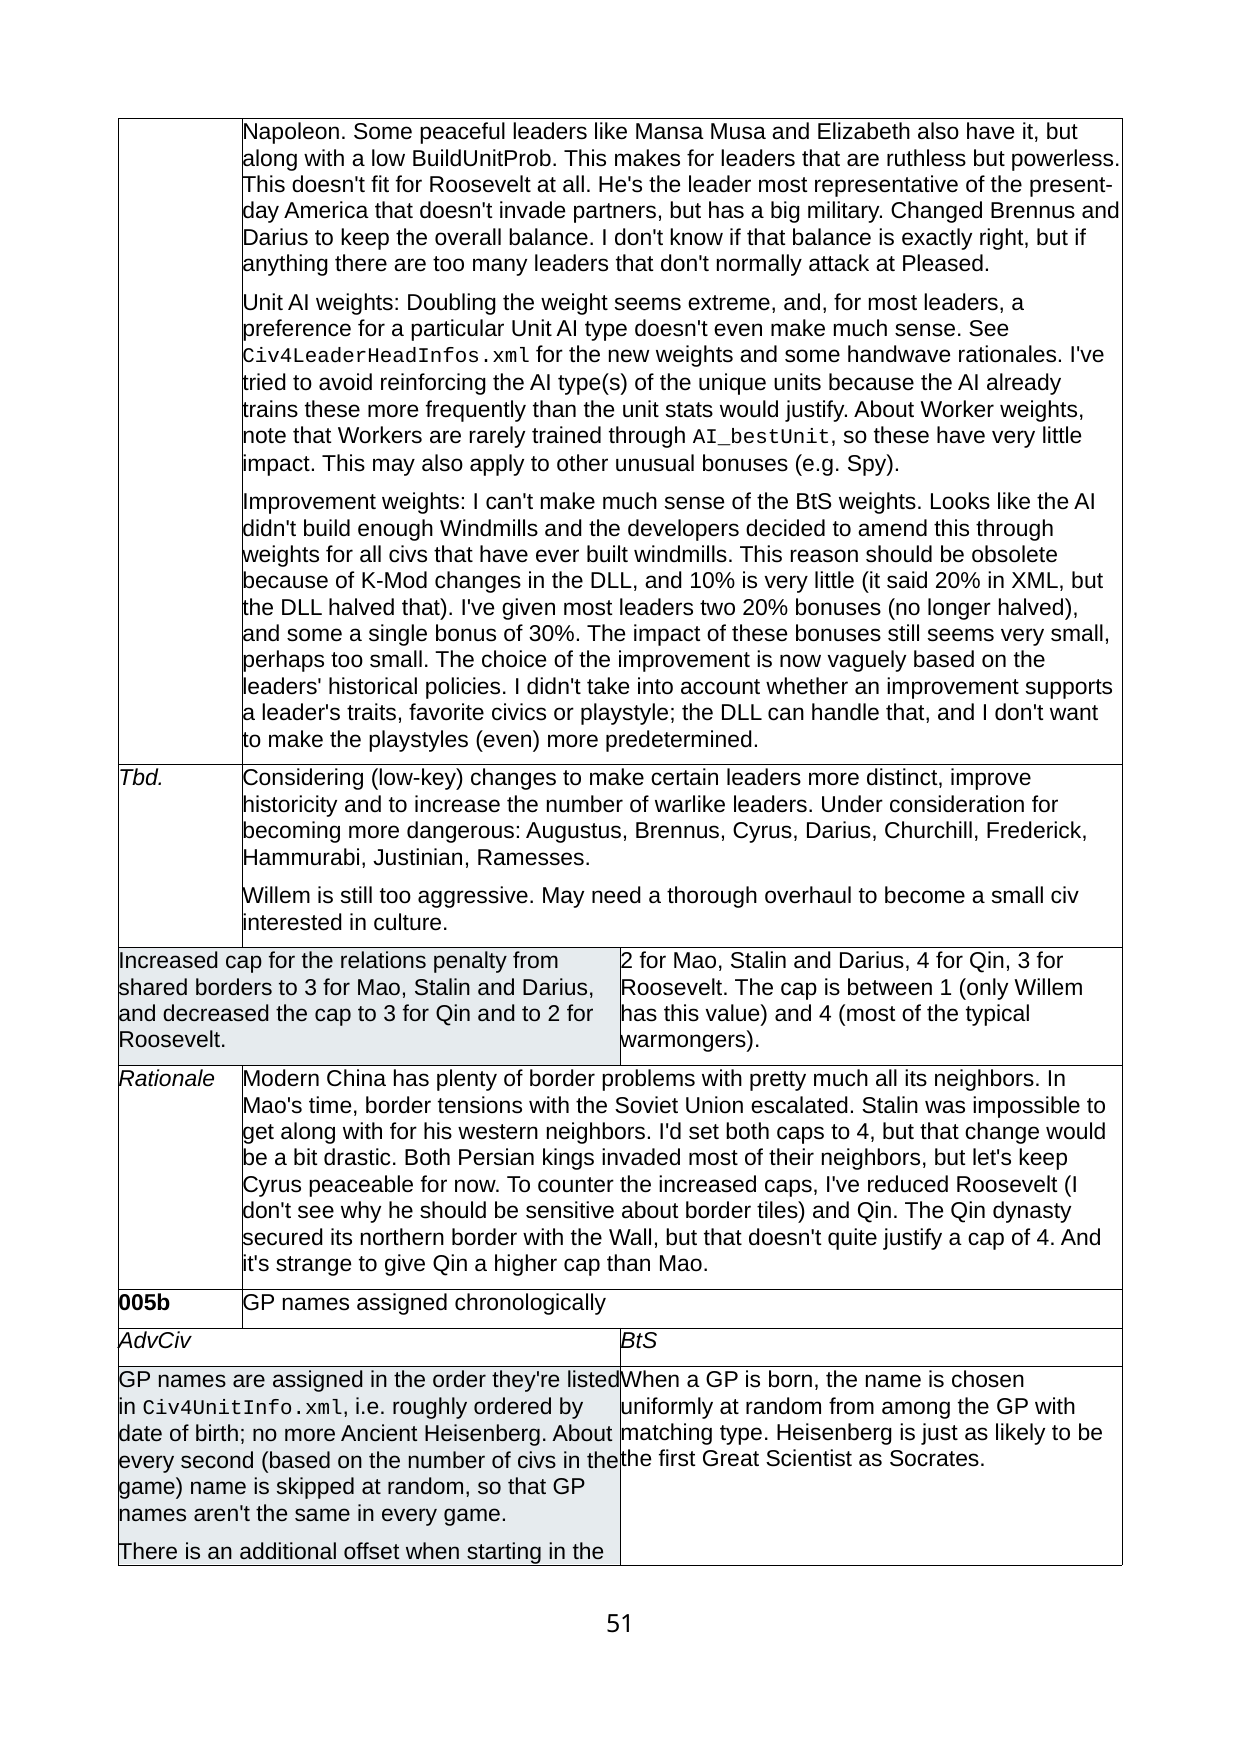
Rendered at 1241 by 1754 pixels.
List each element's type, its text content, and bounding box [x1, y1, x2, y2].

table_cell Tbd. [119, 765, 242, 947]
table_cell GP names are assigned in the order they're listed in Civ4UnitInfo.xml, i.e. roughly ordered by date of birth; no more Ancient Heisenberg. About every second (based on the number of civs in the game) name is skipped at random, so that GP names aren't the same in every game. There is an additional offset when starting in the [119, 1367, 620, 1564]
table_cell Rationale [119, 1066, 242, 1288]
table_cell 005b [119, 1290, 242, 1327]
table_cell [119, 119, 242, 764]
table_cell Considering (low-key) changes to make certain leaders more distinct, improve historicity and to increase the number of warlike leaders. Under consideration for becoming more dangerous: Augustus, Brennus, Cyrus, Darius, Churchill, Frederick, Hammurabi, Justinian, Ramesses. Willem is still too aggressive. May need a thorough overhaul to become a small civ interested in culture. [243, 765, 1122, 947]
table_cell Modern China has plenty of border problems with pretty much all its neighbors. In Mao's time, border tensions with the Soviet Union escalated. Stalin was impossible to get along with for his western neighbors. I'd set both caps to 4, but that change would be a bit drastic. Both Persian kings invaded most of their neighbors, but let's keep Cyrus peaceable for now. To counter the increased caps, I've reduced Roosevelt (I don't see why he should be sensitive about border tiles) and Qin. The Qin dynasty secured its northern border with the Wall, but that doesn't quite justify a cap of 4. And it's strange to give Qin a higher cap than Mao. [243, 1066, 1122, 1288]
table_cell BtS [621, 1329, 1122, 1366]
table_cell 2 for Mao, Stalin and Darius, 4 for Qin, 3 for Roosevelt. The cap is between 1 (only Willem has this value) and 4 (most of the typical warmongers). [621, 948, 1122, 1065]
table_cell Napoleon. Some peaceful leaders like Mansa Musa and Elizabeth also have it, but along with a low BuildUnitProb. This makes for leaders that are ruthless but powerless. This doesn't fit for Roosevelt at all. He's the leader most representative of the present-day America that doesn't invade partners, but has a big military. Changed Brennus and Darius to keep the overall balance. I don't know if that balance is exactly right, but if anything there are too many leaders that don't normally attack at Pleased. Unit AI weights: Doubling the weight seems extreme, and, for most leaders, a preference for a particular Unit AI type doesn't even make much sense. See Civ4LeaderHeadInfos.xml for the new weights and some handwave rationales. I've tried to avoid reinforcing the AI type(s) of the unique units because the AI already trains these more frequently than the unit stats would justify. About Worker weights, note that Workers are rarely trained through AI_bestUnit, so these have very little impact. This may also apply to other unusual bonuses (e.g. Spy). Improvement weights: I can't make much sense of the BtS weights. Looks like the AI didn't build enough Windmills and the developers decided to amend this through weights for all civs that have ever built windmills. This reason should be obsolete because of K-Mod changes in the DLL, and 10% is very little (it said 20% in XML, but the DLL halved that). I've given most leaders two 20% bonuses (no longer halved), and some a single bonus of 30%. The impact of these bonuses still seems very small, perhaps too small. The choice of the improvement is now vaguely based on the leaders' historical policies. I didn't take into account whether an improvement supports a leader's traits, favorite civics or playstyle; the DLL can handle that, and I don't want to make the playstyles (even) more predetermined. [243, 119, 1122, 764]
table_cell When a GP is born, the name is chosen uniformly at random from among the GP with matching type. Heisenberg is just as likely to be the first Great Scientist as Socrates. [621, 1367, 1122, 1564]
table_cell Increased cap for the relations penalty from shared borders to 3 for Mao, Stalin and Darius, and decreased the cap to 3 for Qin and to 2 for Roosevelt. [119, 948, 620, 1065]
table_cell AdvCiv [119, 1329, 620, 1366]
table_cell GP names assigned chronologically [243, 1290, 1122, 1327]
